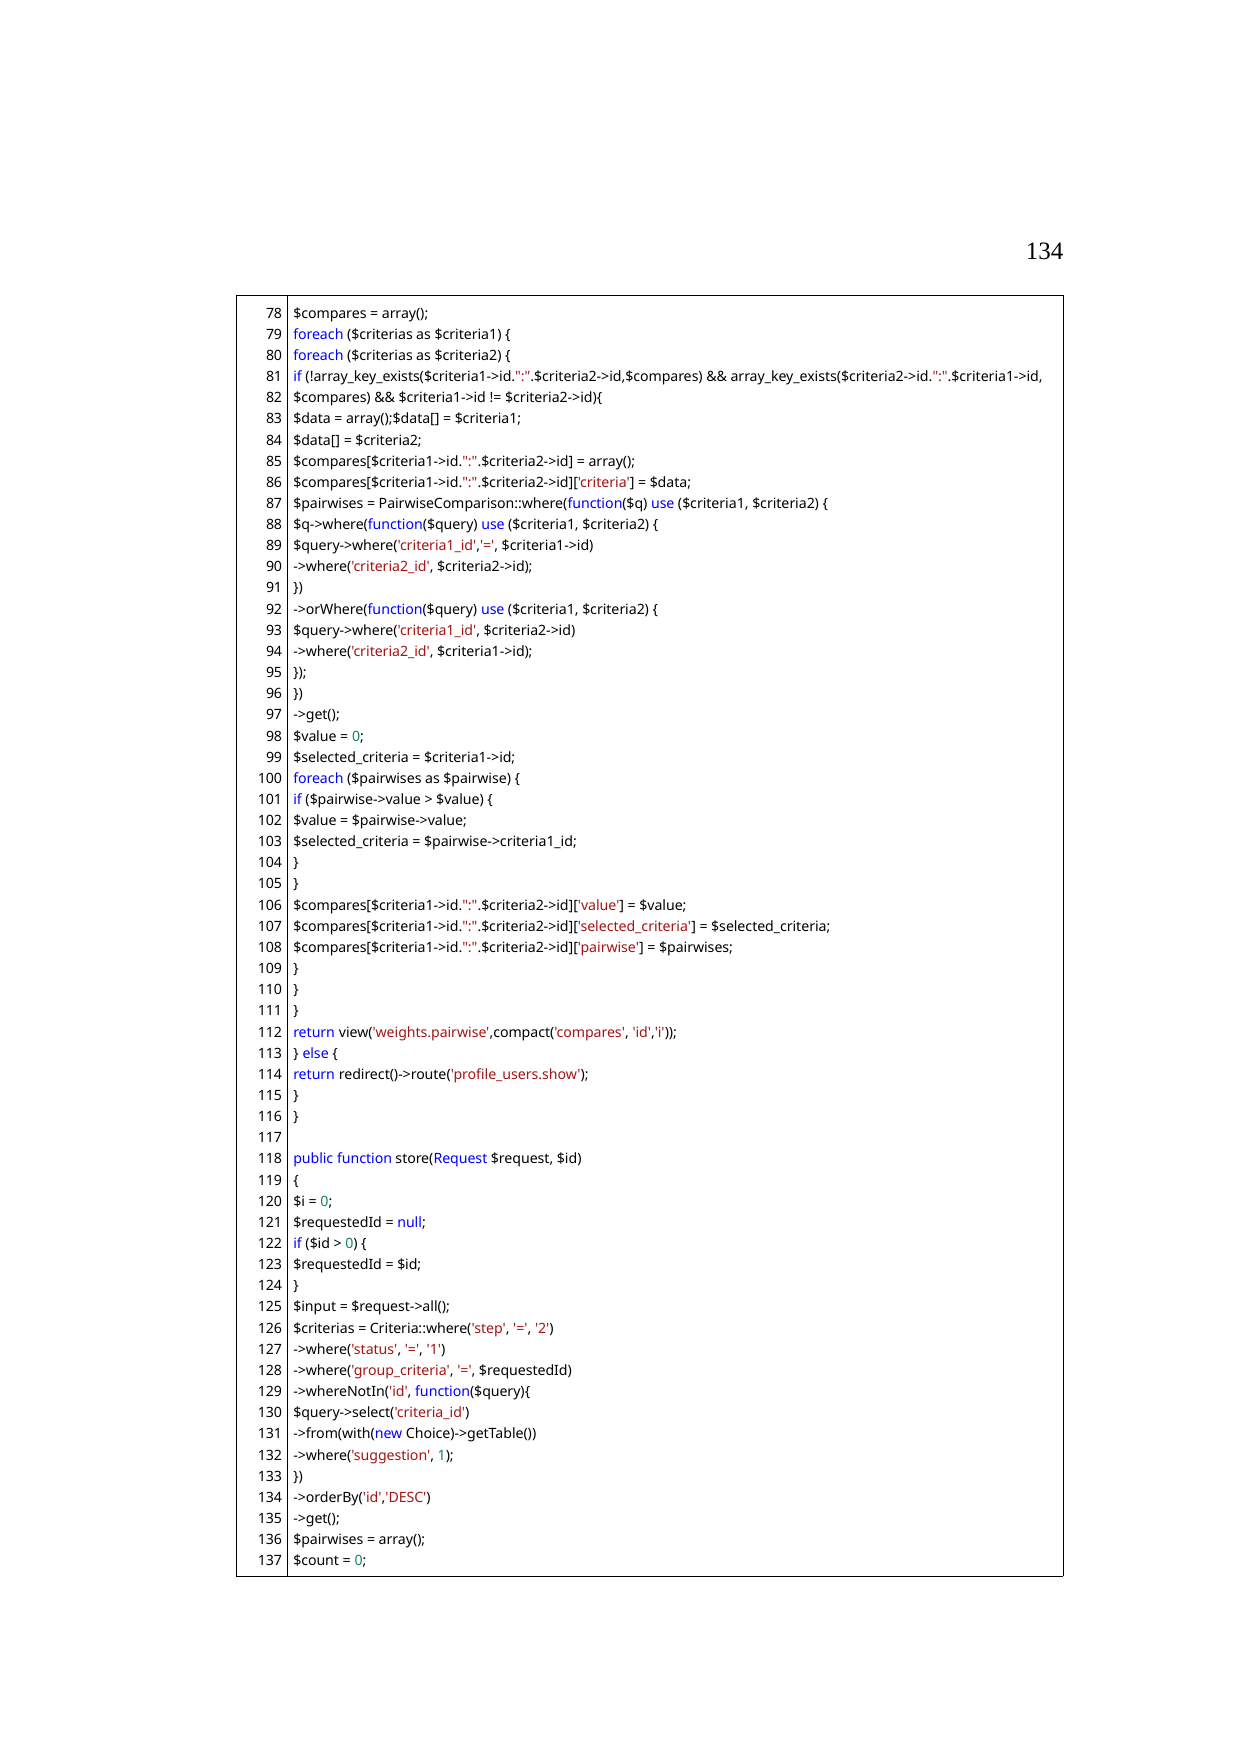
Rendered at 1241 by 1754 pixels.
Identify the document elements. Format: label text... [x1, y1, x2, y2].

table_header 78 79 80 81 82 83 84 85 86 87 88 89 90 91 92 93 94 95 96 97 98 99 100 101 102 103 104 105 106 107 108 109 110 111 112 113 114 115 116 117 118 119 120 121 122 123 124 125 126 127 128 129 130 131 132 133 134 135 136 137 [237, 296, 287, 1576]
table_header $compares = array(); foreach ($criterias as $criteria1) { foreach ($criterias as $criteria2) { if (!array_key_exists($criteria1->id.":".$criteria2->id,$compares) && array_key_exists($criteria2->id.":".$criteria1->id,$compares) && $criteria1->id != $criteria2->id){ $data = array();$data[] = $criteria1; $data[] = $criteria2; $compares[$criteria1->id.":".$criteria2->id] = array(); $compares[$criteria1->id.":".$criteria2->id]['criteria'] = $data; $pairwises = PairwiseComparison::where(function($q) use ($criteria1, $criteria2) { $q->where(function($query) use ($criteria1, $criteria2) { $query->where('criteria1_id','=', $criteria1->id) ->where('criteria2_id', $criteria2->id); }) ->orWhere(function($query) use ($criteria1, $criteria2) { $query->where('criteria1_id', $criteria2->id) ->where('criteria2_id', $criteria1->id); }); }) ->get(); $value = 0; $selected_criteria = $criteria1->id; foreach ($pairwises as $pairwise) { if ($pairwise->value > $value) { $value = $pairwise->value; $selected_criteria = $pairwise->criteria1_id; } } $compares[$criteria1->id.":".$criteria2->id]['value'] = $value; $compares[$criteria1->id.":".$criteria2->id]['selected_criteria'] = $selected_criteria; $compares[$criteria1->id.":".$criteria2->id]['pairwise'] = $pairwises; } } } return view('weights.pairwise',compact('compares', 'id','i')); } else { return redirect()->route('profile_users.show'); } } public function store(Request $request, $id) { $i = 0; $requestedId = null; if ($id > 0) { $requestedId = $id; } $input = $request->all(); $criterias = Criteria::where('step', '=', '2') ->where('status', '=', '1') ->where('group_criteria', '=', $requestedId) ->whereNotIn('id', function($query){ $query->select('criteria_id') ->from(with(new Choice)->getTable()) ->where('suggestion', 1); }) ->orderBy('id','DESC') ->get(); $pairwises = array(); $count = 0; [288, 296, 1063, 1576]
